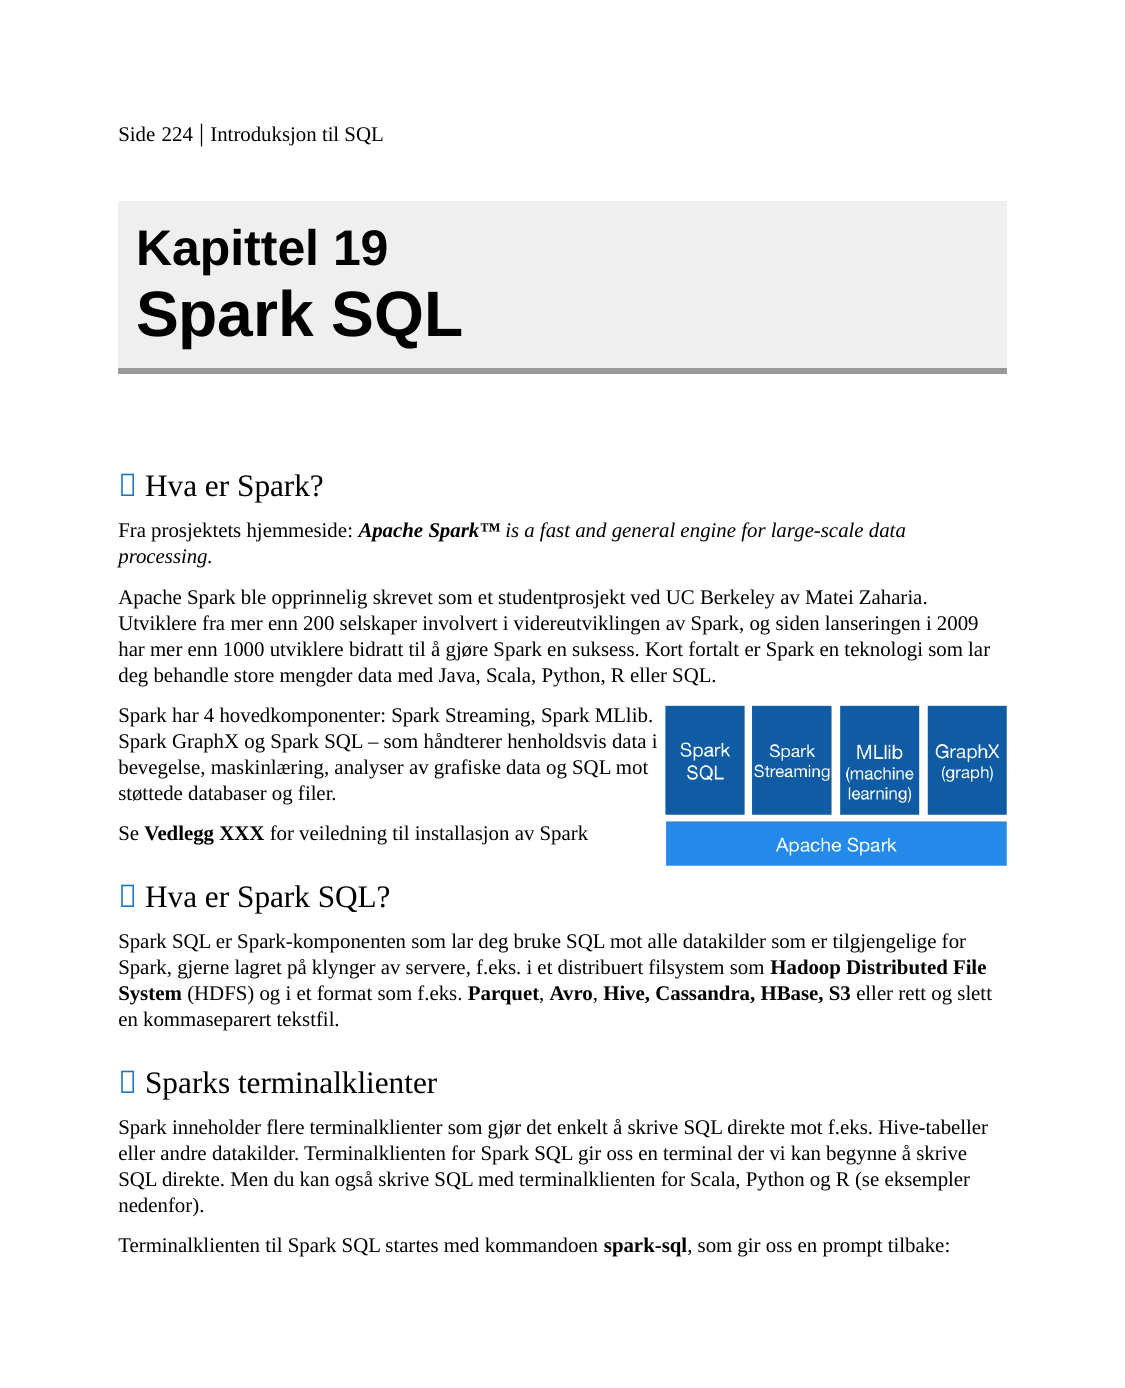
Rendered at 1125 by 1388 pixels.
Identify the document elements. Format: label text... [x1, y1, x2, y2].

text Se Vedlegg XXX for veiledning til installasjon av Spark [118, 821, 665, 845]
text Spark har 4 hovedkomponenter: Spark Streaming, Spark MLlib. Spark GraphX og Spark SQL – som håndterer henholdsvis data i bevegelse, maskinlæring, analyser av grafiske data og SQL mot støttede databaser og filer. [118, 703, 1007, 805]
subtitle Kapittel 19 Spark SQL [118, 201, 1007, 368]
text Spark SQL er Spark-komponenten som lar deg bruke SQL mot alle datakilder som er tilgjengelige for Spark, gjerne lagret på klynger av servere, f.eks. i et distribuert filsystem som Hadoop Distributed File System (HDFS) og i et format som f.eks. Parquet, Avro, Hive, Cassandra, HBase, S3 eller rett og slett en kommaseparert tekstfil. [118, 929, 1007, 1031]
text Terminalklienten til Spark SQL startes med kommandoen spark-sql, som gir oss en prompt tilbake: [118, 1233, 1007, 1257]
subtitle  Sparks terminalklienter [118, 1060, 1007, 1103]
subtitle  Hva er Spark SQL? [118, 874, 1007, 917]
picture [665, 705, 1007, 866]
subtitle  Hva er Spark? [118, 463, 1007, 506]
text Apache Spark ble opprinnelig skrevet som et studentprosjekt ved UC Berkeley av Matei Zaharia. Utviklere fra mer enn 200 selskaper involvert i videreutviklingen av Spark, og siden lanseringen i 2009 har mer enn 1000 utviklere bidratt til å gjøre Spark en suksess. Kort fortalt er Spark en teknologi som lar deg behandle store mengder data med Java, Scala, Python, R eller SQL. [118, 585, 1007, 687]
text Spark inneholder flere terminalklienter som gjør det enkelt å skrive SQL direkte mot f.eks. Hive-tabeller eller andre datakilder. Terminalklienten for Spark SQL gir oss en terminal der vi kan begynne å skrive SQL direkte. Men du kan også skrive SQL med terminalklienten for Scala, Python og R (se eksempler nedenfor). [118, 1115, 1007, 1217]
text Fra prosjektets hjemmeside: Apache Spark™ is a fast and general engine for large-scale data processing. [118, 518, 1007, 568]
